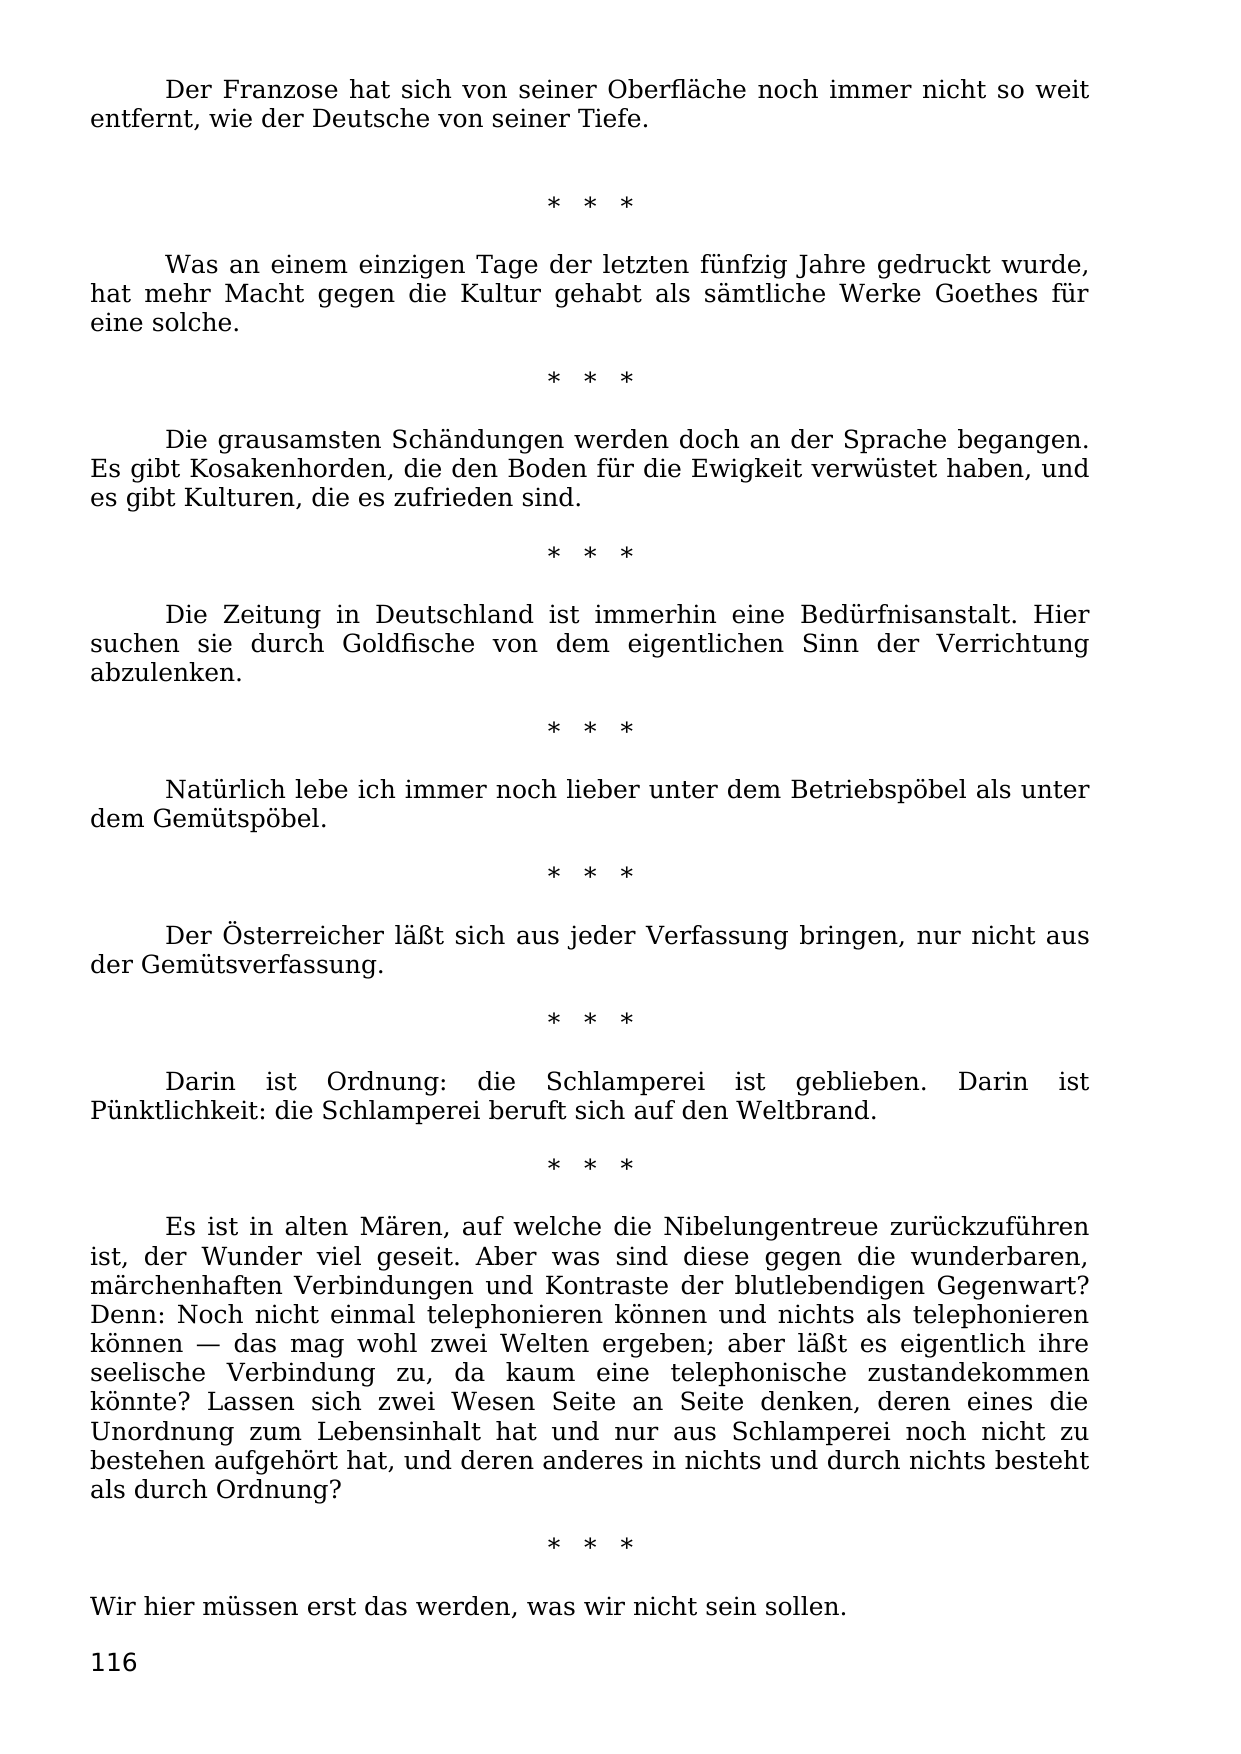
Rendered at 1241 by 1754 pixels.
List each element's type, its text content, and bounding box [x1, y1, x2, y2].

text Natürlich lebe ich immer noch lieber unter dem Betriebspöbel als unter dem Gemütspöbel. [90, 775, 1091, 833]
text Der Österreicher läßt sich aus jeder Verfassung bringen, nur nicht aus der Gemütsverfassung. [90, 921, 1091, 979]
text Es ist in alten Mären, auf welche die Nibelungentreue zurückzuführen ist, der Wunder viel geseit. Aber was sind diese gegen die wunderbaren, märchenhaften Verbindungen und Kontraste der blutlebendigen Gegenwart? Denn: Noch nicht einmal telephonieren können und nichts als telephonieren können — das mag wohl zwei Welten ergeben; aber läßt es eigentlich ihre seelische Verbindung zu, da kaum eine telephonische zustandekommen könnte? Lassen sich zwei Wesen Seite an Seite denken, deren eines die Unordnung zum Lebensinhalt hat und nur aus Schlamperei noch nicht zu bestehen aufgehört hat, und deren anderes in nichts und durch nichts besteht als durch Ordnung? [90, 1212, 1091, 1504]
text Der Franzose hat sich von seiner Oberfläche noch immer nicht so weit entfernt, wie der Deutsche von seiner Tiefe. [90, 75, 1091, 133]
text * * * [90, 1533, 1091, 1562]
text * * * [90, 542, 1091, 571]
text Die Zeitung in Deutschland ist immerhin eine Bedürfnisanstalt. Hier suchen sie durch Goldfische von dem eigentlichen Sinn der Verrichtung abzulenken. [90, 600, 1091, 687]
text * * * [90, 1154, 1091, 1183]
text * * * [90, 717, 1091, 746]
text Was an einem einzigen Tage der letzten fünfzig Jahre gedruckt wurde, hat mehr Macht gegen die Kultur gehabt als sämtliche Werke Goethes für eine solche. [90, 250, 1091, 337]
text Wir hier müssen erst das werden, was wir nicht sein sollen. [90, 1592, 1091, 1621]
text * * * [90, 367, 1091, 396]
text * * * [90, 192, 1091, 221]
text * * * [90, 862, 1091, 892]
text Die grausamsten Schändungen werden doch an der Sprache begangen. Es gibt Kosakenhorden, die den Boden für die Ewigkeit verwüstet haben, und es gibt Kulturen, die es zufrieden sind. [90, 425, 1091, 512]
text * * * [90, 1008, 1091, 1037]
text Darin ist Ordnung: die Schlamperei ist geblieben. Darin ist Pünktlichkeit: die Schlamperei beruft sich auf den Weltbrand. [90, 1067, 1091, 1125]
